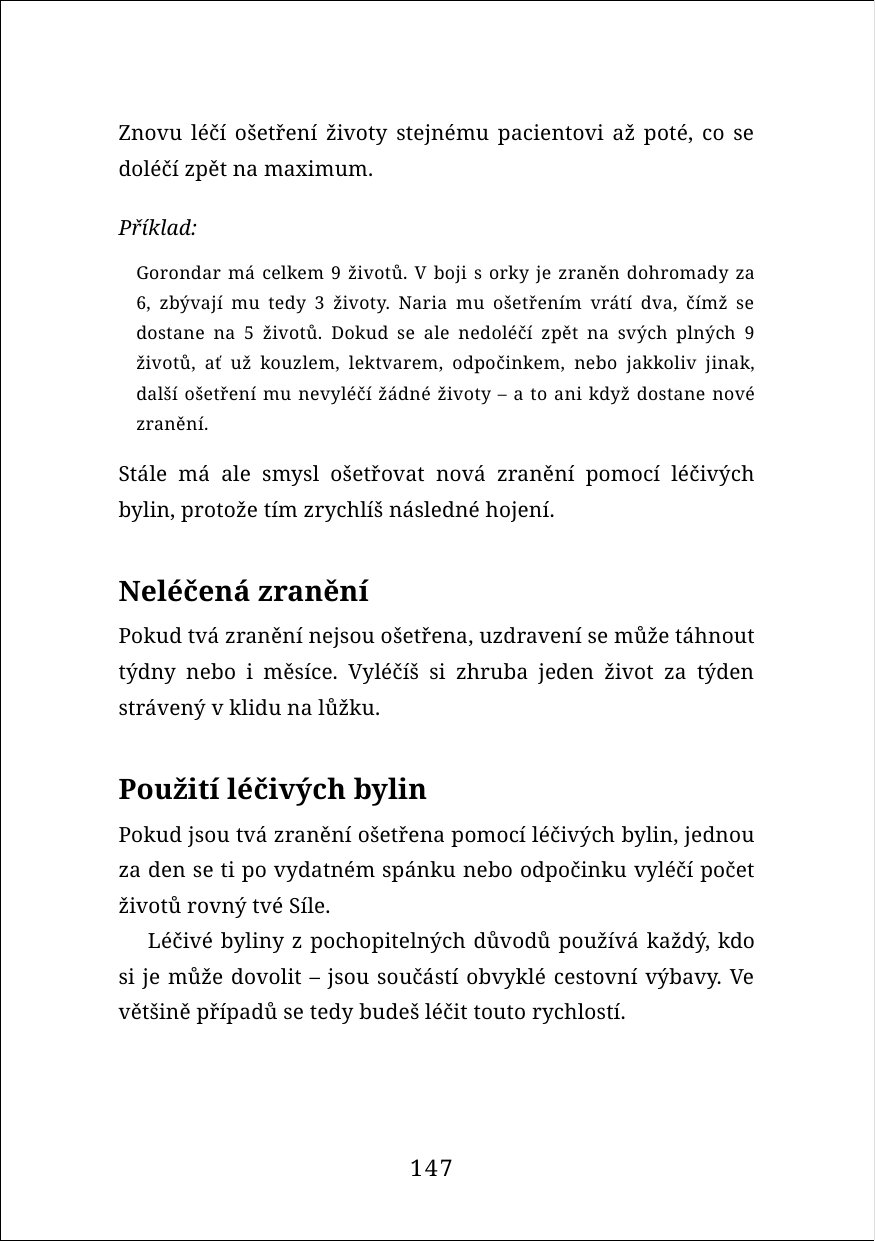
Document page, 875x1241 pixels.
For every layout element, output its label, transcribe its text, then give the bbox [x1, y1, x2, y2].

text Gorondar má celkem 9 životů. V boji s orky je zraněn dohromady za 6, zbývají mu tedy 3 životy. Naria mu ošetřením vrátí dva, čímž se dostane na 5 životů. Dokud se ale nedoléčí zpět na svých plných 9 životů, ať už kouzlem, lektvarem, odpočinkem, nebo jakkoliv jinak, další ošetření mu nevyléčí žádné životy – a to ani když dostane nové zranění. [136, 260, 756, 435]
text Pokud jsou tvá zranění ošetřena pomocí léčivých bylin, jednou za den se ti po vydatném spánku nebo odpočinku vyléčí počet životů rovný tvé Síle. Léčivé byliny z pochopitelných důvodů používá každý, kdo si je může dovolit – jsou součástí obvyklé cestovní výbavy. Ve většině případů se tedy budeš léčit touto rychlostí. [118, 820, 756, 1026]
subtitle Použití léčivých bylin [118, 769, 756, 808]
text Stále má ale smysl ošetřovat nová zranění pomocí léčivých bylin, protože tím zrychlíš následné hojení. [118, 459, 756, 523]
text Pokud tvá zranění nejsou ošetřena, uzdravení se může táhnout týdny nebo i měsíce. Vyléčíš si zhruba jeden život za týden strávený v klidu na lůžku. [118, 622, 756, 721]
subtitle Neléčená zranění [118, 572, 756, 610]
text Znovu léčí ošetření životy stejnému pacientovi až poté, co se doléčí zpět na maximum. [118, 118, 756, 182]
text Příklad: [118, 213, 756, 241]
